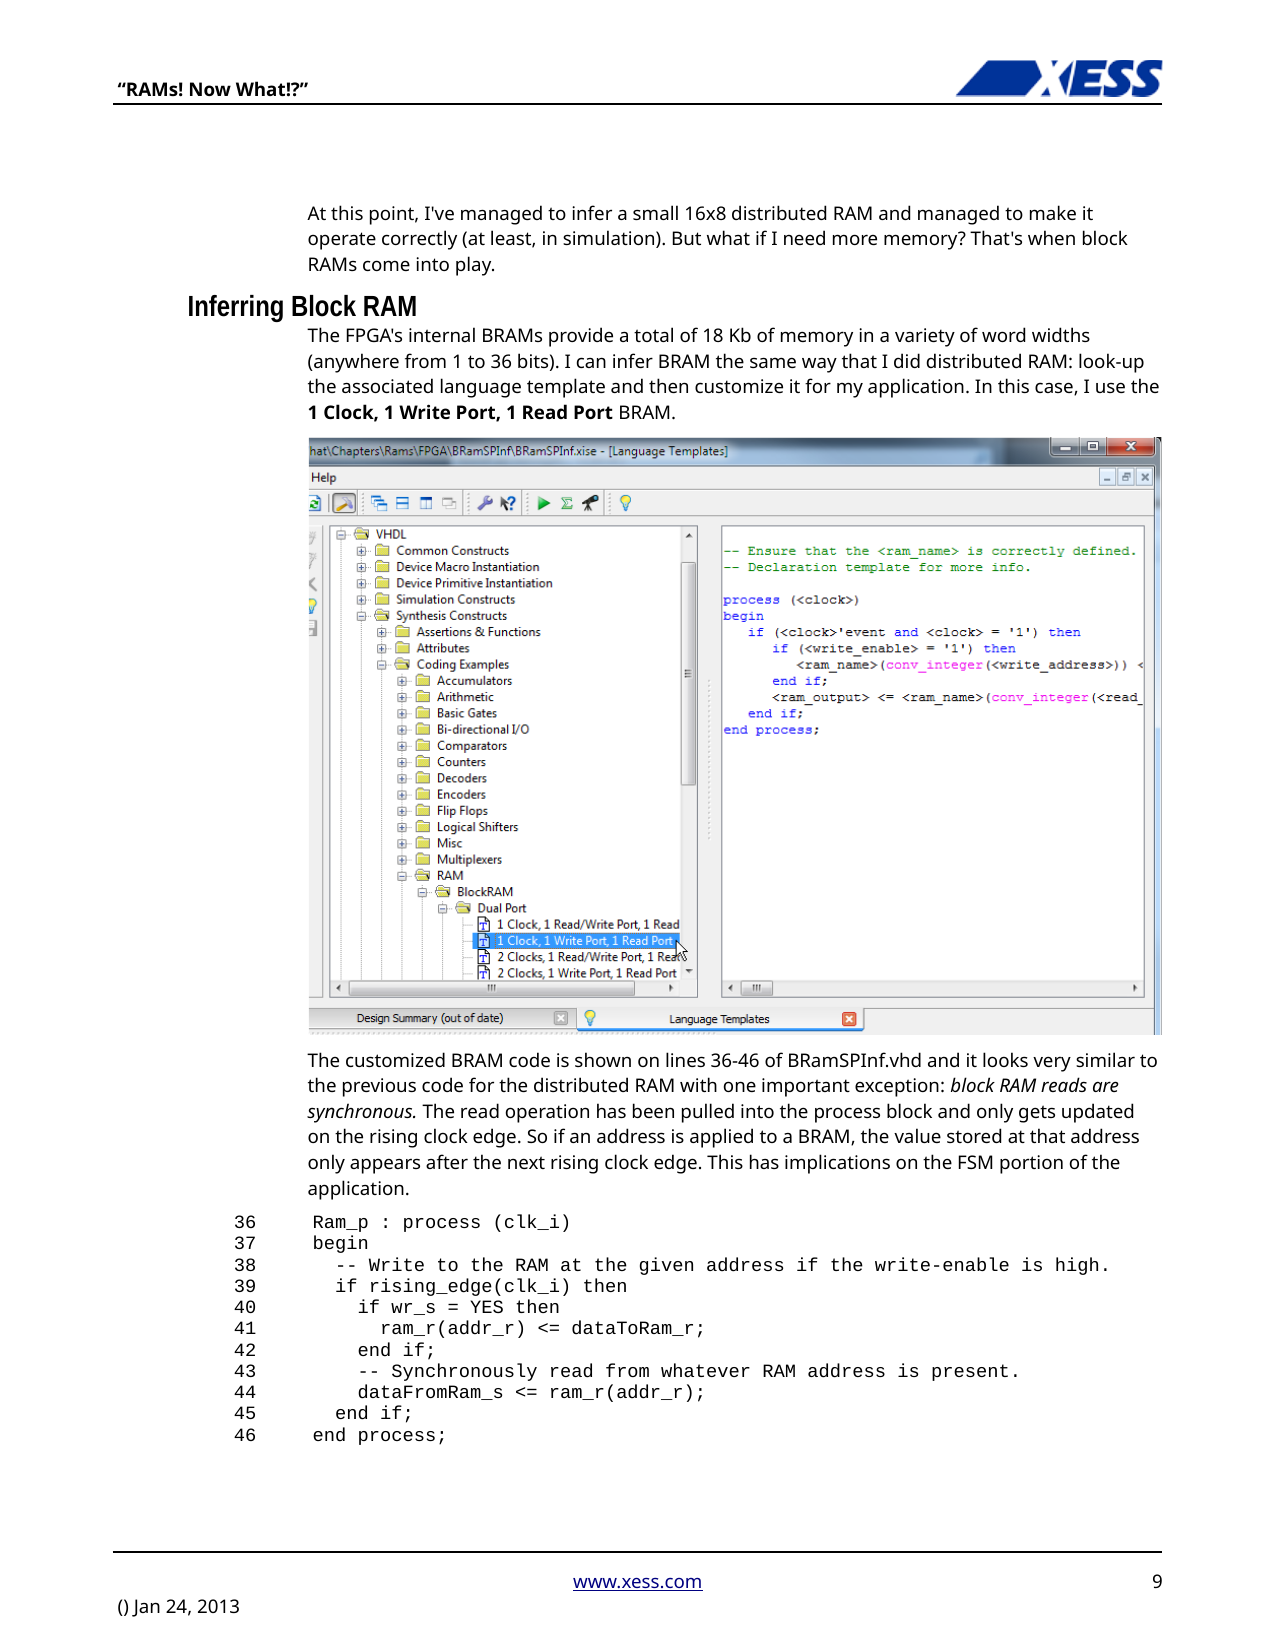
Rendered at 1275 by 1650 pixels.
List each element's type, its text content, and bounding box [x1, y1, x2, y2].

list Ram_p : process (clk_i) [290, 1213, 1162, 1234]
subtitle Inferring Block RAM [187, 289, 1162, 322]
list -- Synchronously read from whatever RAM address is present. [290, 1362, 1162, 1383]
list end if; [290, 1404, 1162, 1425]
list begin [290, 1234, 1162, 1255]
list ram_r(addr_r) <= dataToRam_r; [290, 1319, 1162, 1340]
list if rising_edge(clk_i) then [290, 1277, 1162, 1298]
list end if; [290, 1340, 1162, 1362]
list end process; [290, 1425, 1162, 1447]
picture [308, 437, 1162, 1035]
text The FPGA's internal BRAMs provide a total of 18 Kb of memory in a variety of word widths (anywhere from 1 to 36 bits). I can infer BRAM the same way that I did distributed RAM: look-up the associated language template and then customize it for my application. In this case, I use the 1 Clock, 1 Write Port, 1 Read Port BRAM. [307, 322, 1162, 424]
list dataFromRam_s <= ram_r(addr_r); [290, 1383, 1162, 1404]
picture [955, 60, 1163, 97]
text At this point, I've managed to infer a small 16x8 distributed RAM and managed to make it operate correctly (at least, in simulation). But what if I need more memory? That's when block RAMs come into play. [307, 200, 1162, 277]
text The customized BRAM code is shown on lines 36-46 of BRamSPInf.vhd and it looks very similar to the previous code for the distributed RAM with one important exception: block RAM reads are synchronous. The read operation has been pulled into the process block and only gets updated on the rising clock edge. So if an address is applied to a BRAM, the value stored at that address only appears after the next rising clock edge. This has implications on the FSM portion of the application. [307, 1047, 1162, 1200]
list -- Write to the RAM at the given address if the write-enable is high. [290, 1255, 1162, 1277]
list if wr_s = YES then [290, 1298, 1162, 1319]
